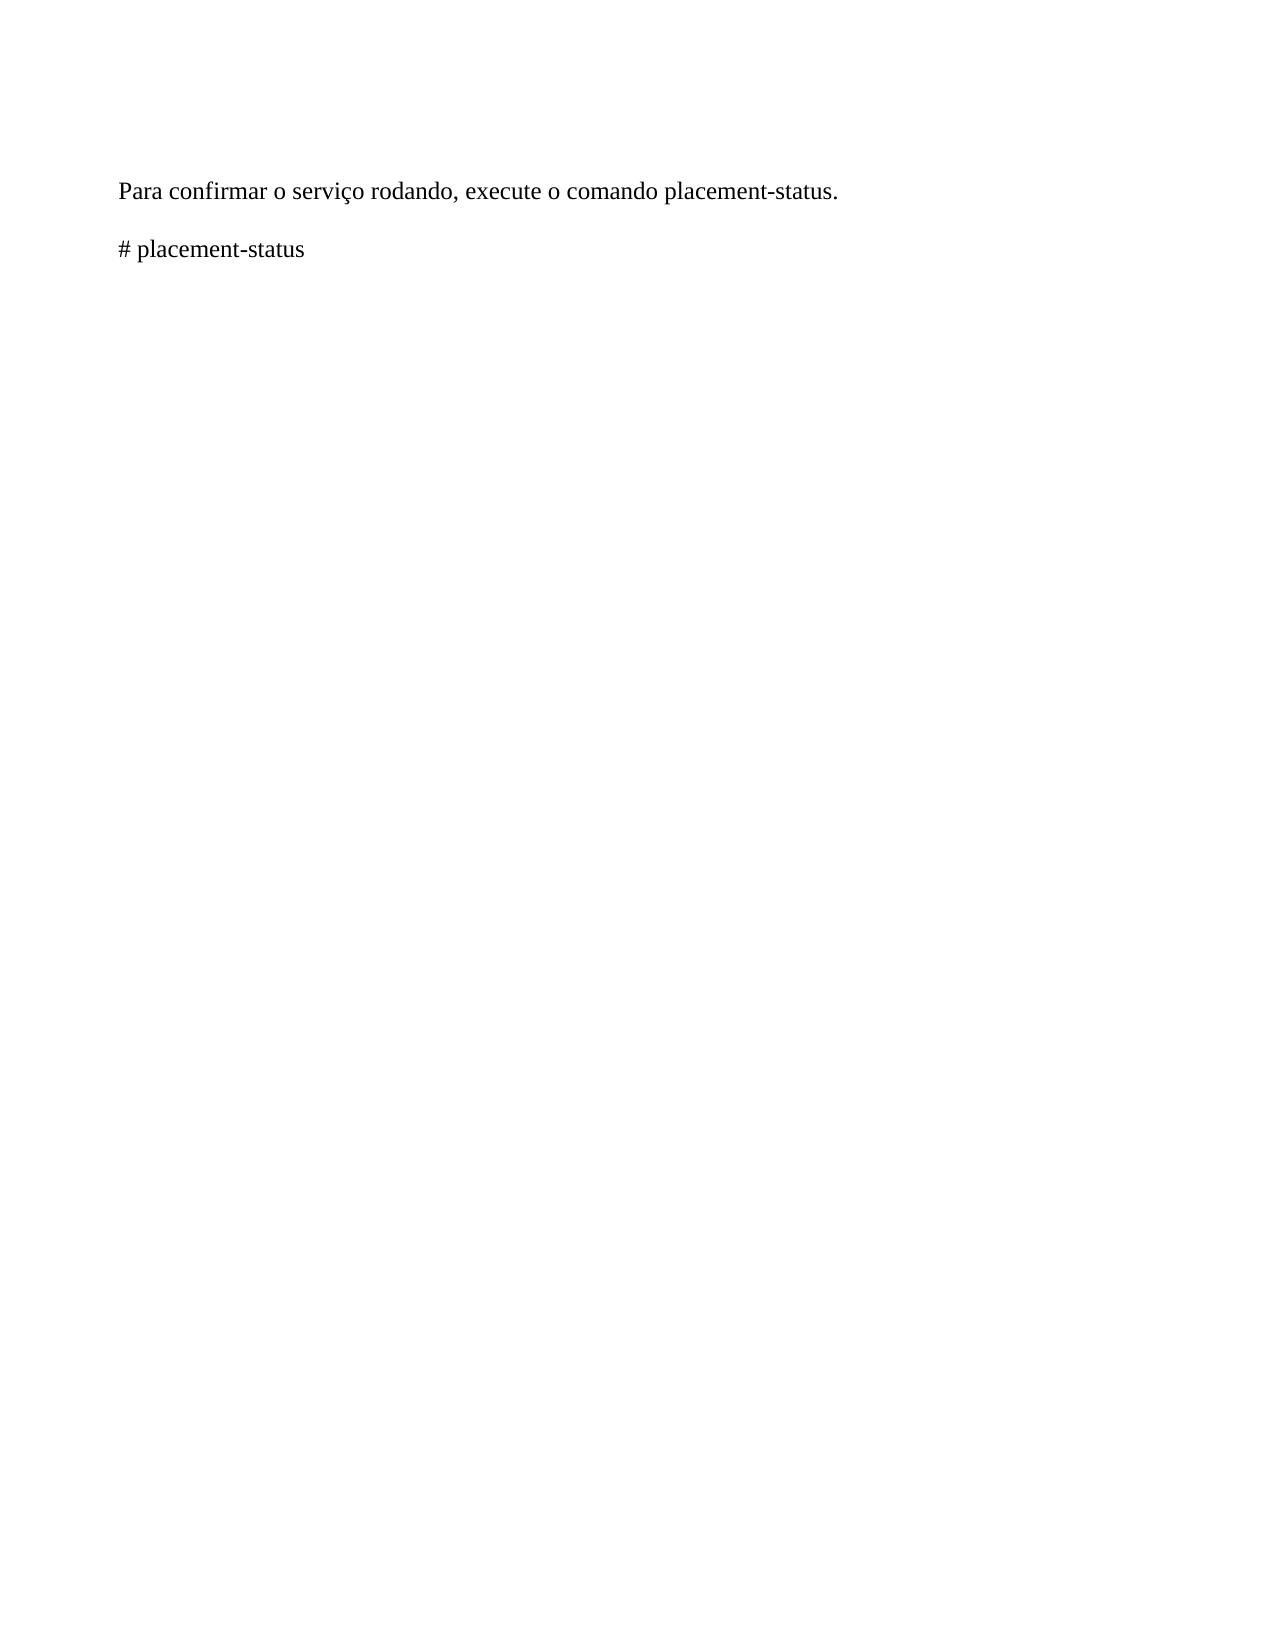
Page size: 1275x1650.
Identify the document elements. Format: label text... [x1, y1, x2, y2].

text Para confirmar o serviço rodando, execute o comando placement-status. [118, 176, 1157, 205]
text # placement-status [118, 234, 1157, 263]
